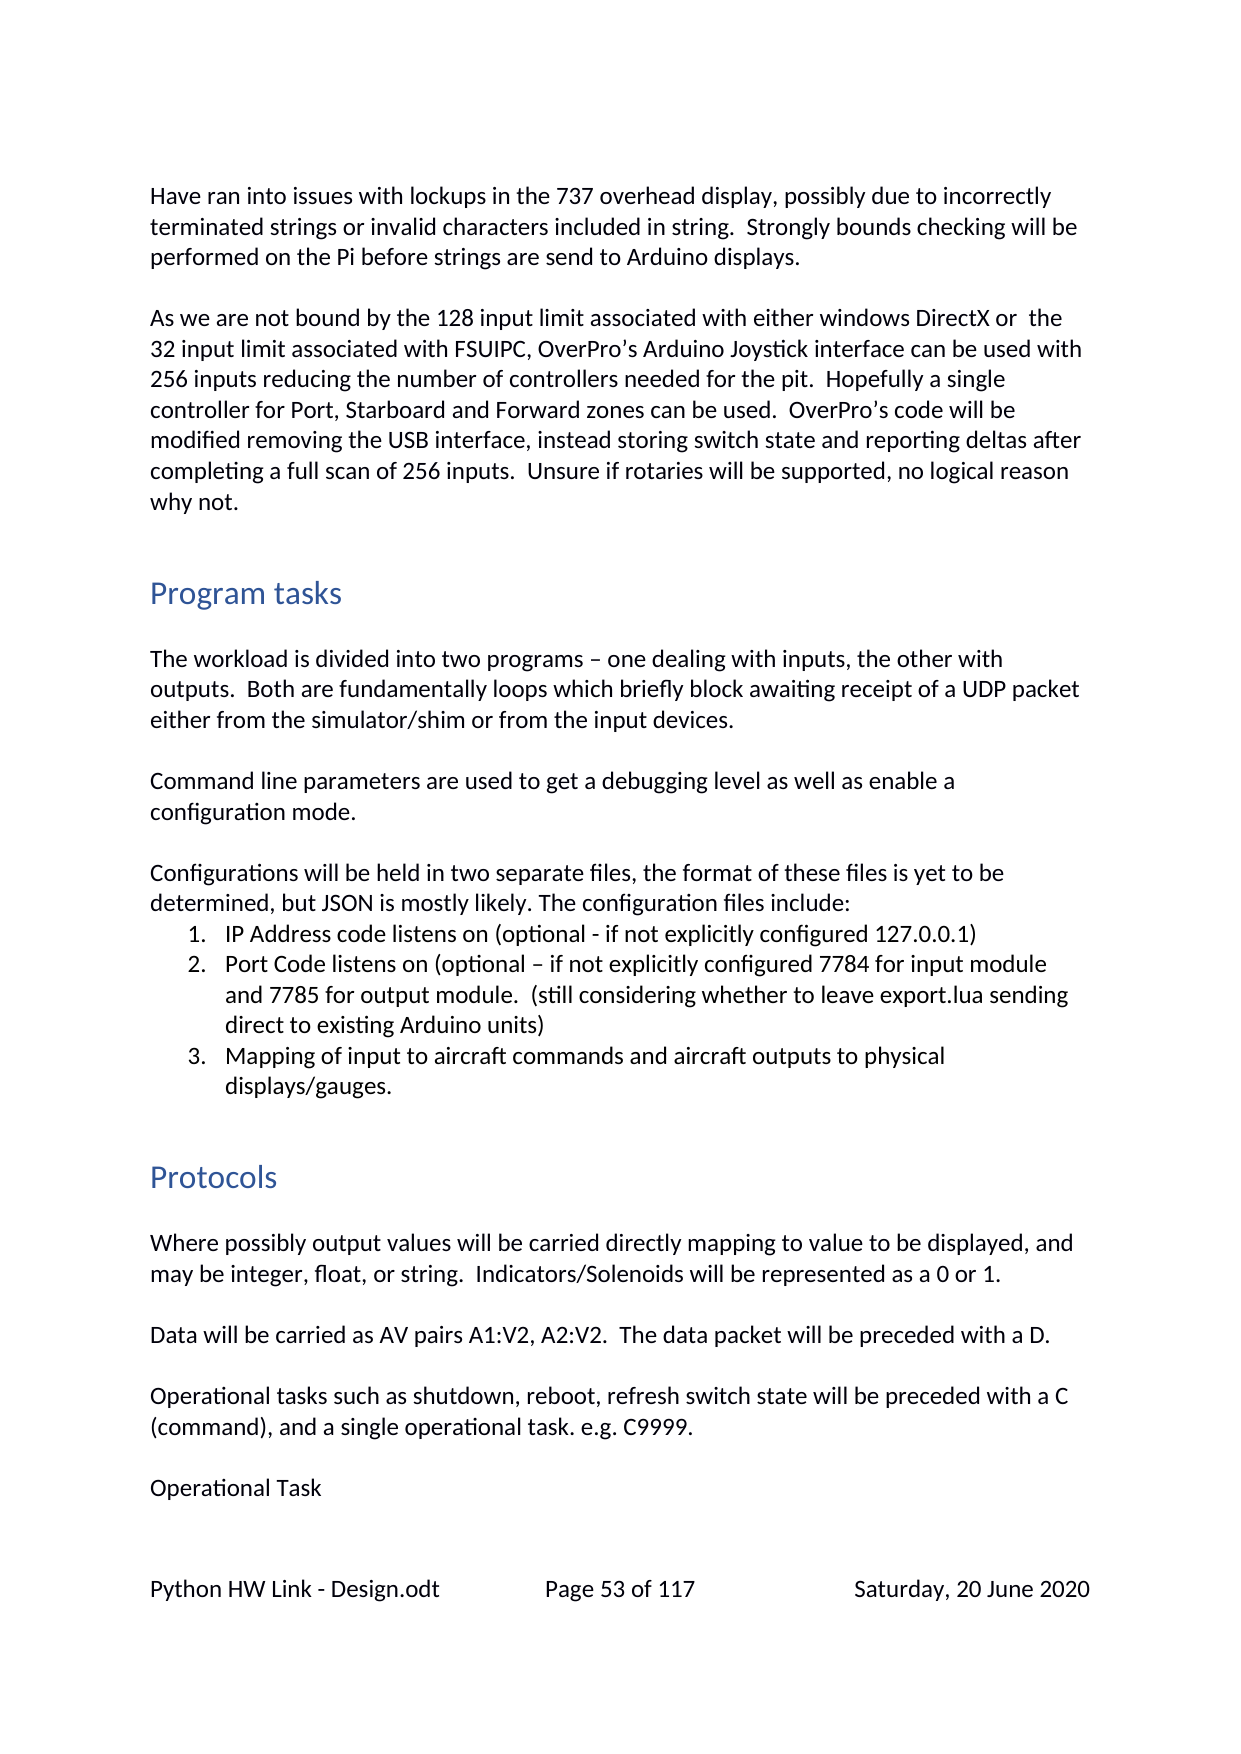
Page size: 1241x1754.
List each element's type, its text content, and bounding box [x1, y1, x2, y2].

text Command line parameters are used to get a debugging level as well as enable a configuration mode. [150, 765, 1090, 826]
text Data will be carried as AV pairs A1:V2, A2:V2. The data packet will be preceded with a D. [150, 1319, 1090, 1350]
list Mapping of input to aircraft commands and aircraft outputs to physical displays/gauges. [187, 1040, 1090, 1101]
text Operational Task [150, 1472, 1090, 1502]
text Operational tasks such as shutdown, reboot, refresh switch state will be preceded with a C (command), and a single operational task. e.g. C9999. [150, 1380, 1090, 1441]
list Port Code listens on (optional – if not explicitly configured 7784 for input module and 7785 for output module. (still considering whether to leave export.lua sending direct to existing Arduino units) [187, 948, 1090, 1040]
subtitle Protocols [150, 1156, 1090, 1197]
text As we are not bound by the 128 input limit associated with either windows DirectX or the 32 input limit associated with FSUIPC, OverPro’s Arduino Joystick interface can be used with 256 inputs reducing the number of controllers needed for the pit. Hopefully a single controller for Port, Starboard and Forward zones can be used. OverPro’s code will be modified removing the USB interface, instead storing switch state and reporting deltas after completing a full scan of 256 inputs. Unsure if rotaries will be supported, no logical reason why not. [150, 303, 1090, 516]
text Have ran into issues with lockups in the 737 overhead display, possibly due to incorrectly terminated strings or invalid characters included in string. Strongly bounds checking will be performed on the Pi before strings are send to Arduino displays. [150, 181, 1090, 272]
text The workload is divided into two programs – one dealing with inputs, the other with outputs. Both are fundamentally loops which briefly block awaiting receipt of a UDP packet either from the simulator/shim or from the input devices. [150, 643, 1090, 734]
subtitle Program tasks [150, 572, 1090, 612]
list IP Address code listens on (optional - if not explicitly configured 127.0.0.1) [187, 918, 1090, 948]
text Configurations will be held in two separate files, the format of these files is yet to be determined, but JSON is mostly likely. The configuration files include: [150, 857, 1090, 918]
text Where possibly output values will be carried directly mapping to value to be displayed, and may be integer, float, or string. Indicators/Solenoids will be represented as a 0 or 1. [150, 1228, 1090, 1289]
